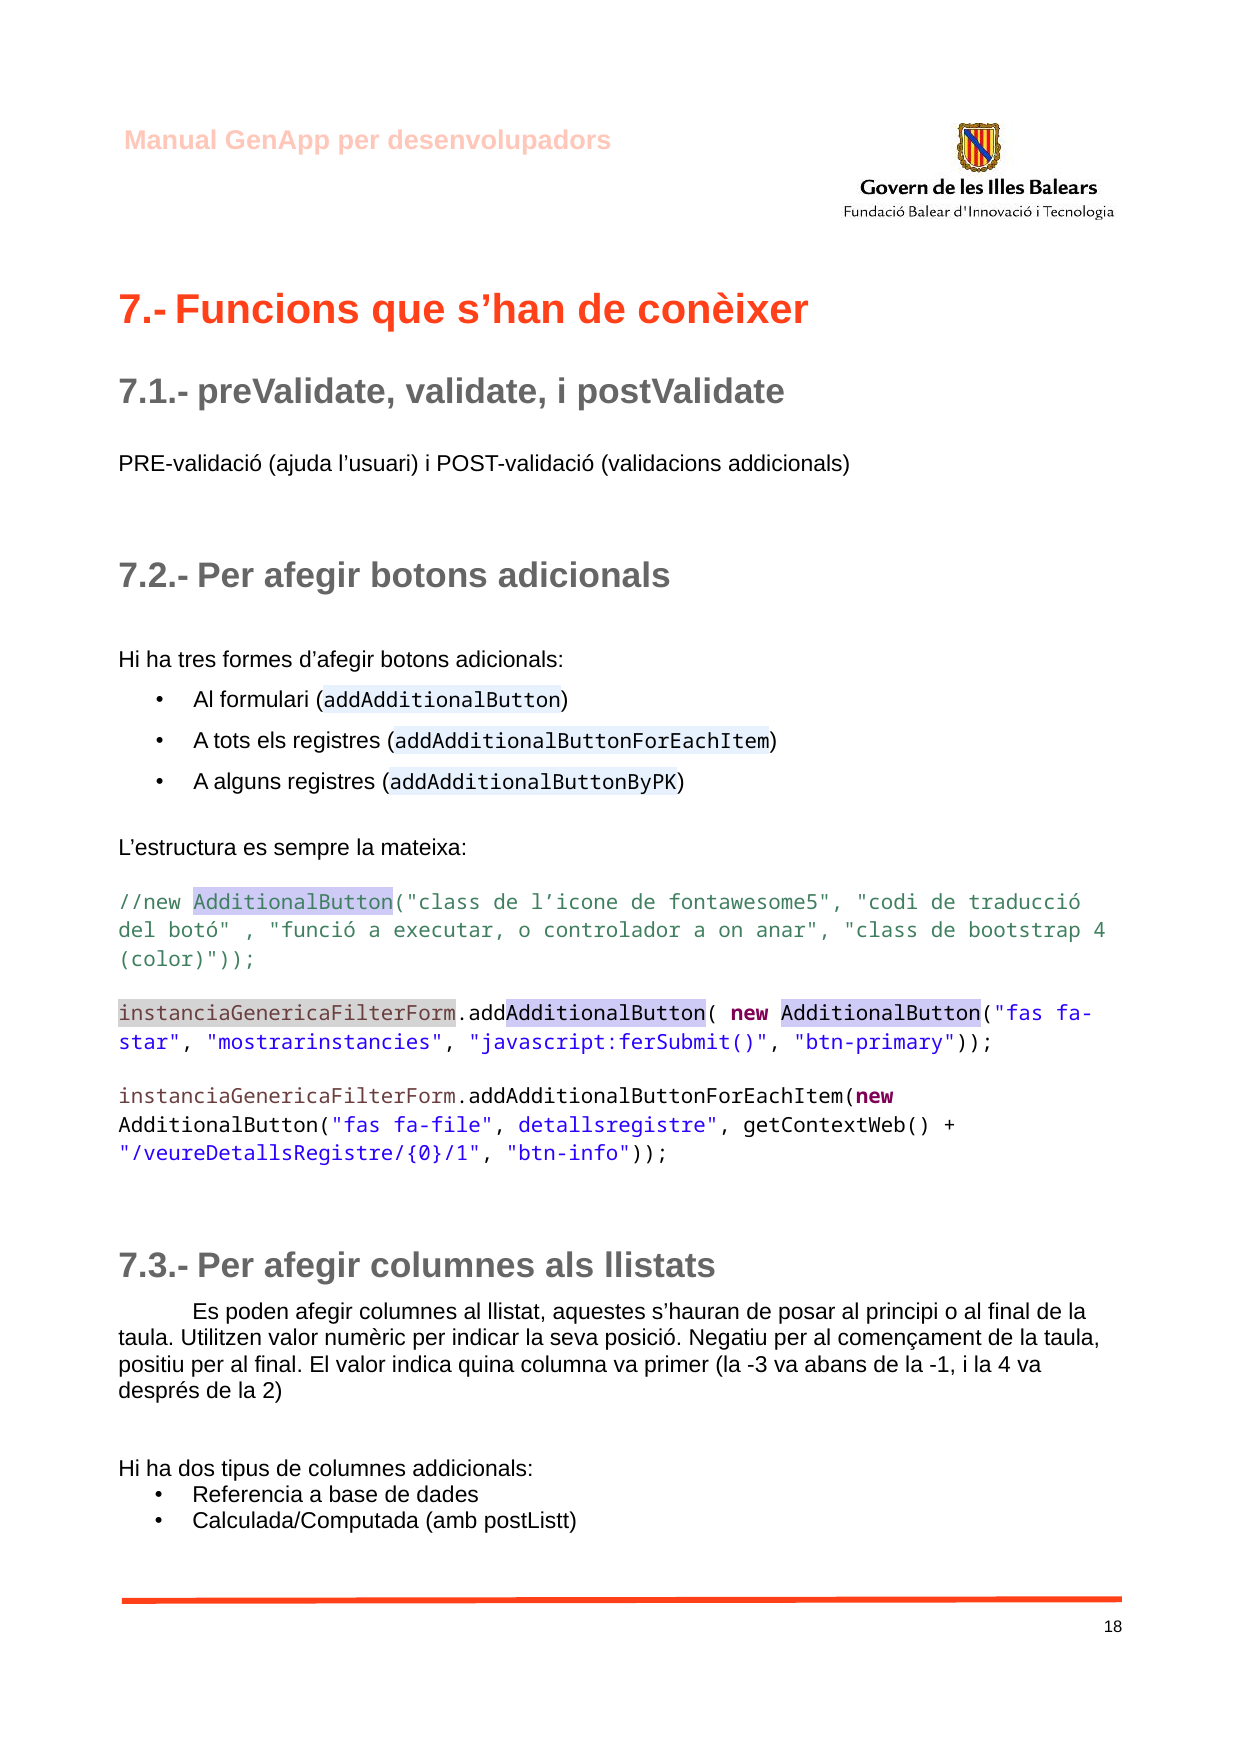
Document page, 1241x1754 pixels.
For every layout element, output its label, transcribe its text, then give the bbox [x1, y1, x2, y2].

subtitle Per afegir botons adicionals [118, 554, 1122, 595]
subtitle Per afegir columnes als llistats [118, 1245, 1122, 1285]
subtitle preValidate, validate, i postValidate [118, 370, 1122, 411]
text //new AdditionalButton("class de l’icone de fontawesome5", "codi de traducció del botó" , "funció a executar, o controlador a on anar", "class de bootstrap 4 (color)")); [118, 887, 1122, 972]
list A alguns registres (addAdditionalButtonByPK) [156, 767, 1122, 795]
text Es poden afegir columnes al llistat, aquestes s’hauran de posar al principi o al final de la taula. Utilitzen valor numèric per indicar la seva posició. Negatiu per al començament de la taula, positiu per al final. El valor indica quina columna va primer (la -3 va abans de la -1, i la 4 va després de la 2) [118, 1298, 1122, 1403]
list Calculada/Computada (amb postListt) [154, 1507, 1122, 1534]
list Referencia a base de dades [154, 1481, 1122, 1507]
text PRE-validació (ajuda l’usuari) i POST-validació (validacions addicionals) [118, 450, 1122, 476]
subtitle Funcions que s’han de conèixer [118, 285, 1122, 333]
picture [840, 123, 1117, 220]
text instanciaGenericaFilterForm.addAdditionalButtonForEachItem(new AdditionalButton("fas fa-file", detallsregistre", getContextWeb() + "/veureDetallsRegistre/{0}/1", "btn-info")); [118, 1082, 1122, 1167]
list Al formulari (addAdditionalButton) [156, 685, 1122, 713]
text instanciaGenericaFilterForm.addAdditionalButton( new AdditionalButton("fas fa-star", "mostrarinstancies", "javascript:ferSubmit()", "btn-primary")); [118, 998, 1122, 1055]
text L’estructura es sempre la mateixa: [118, 834, 1122, 860]
list A tots els registres (addAdditionalButtonForEachItem) [156, 726, 1122, 754]
text Hi ha tres formes d’afegir botons adicionals: [118, 646, 1122, 672]
text Hi ha dos tipus de columnes addicionals: [118, 1455, 1122, 1481]
